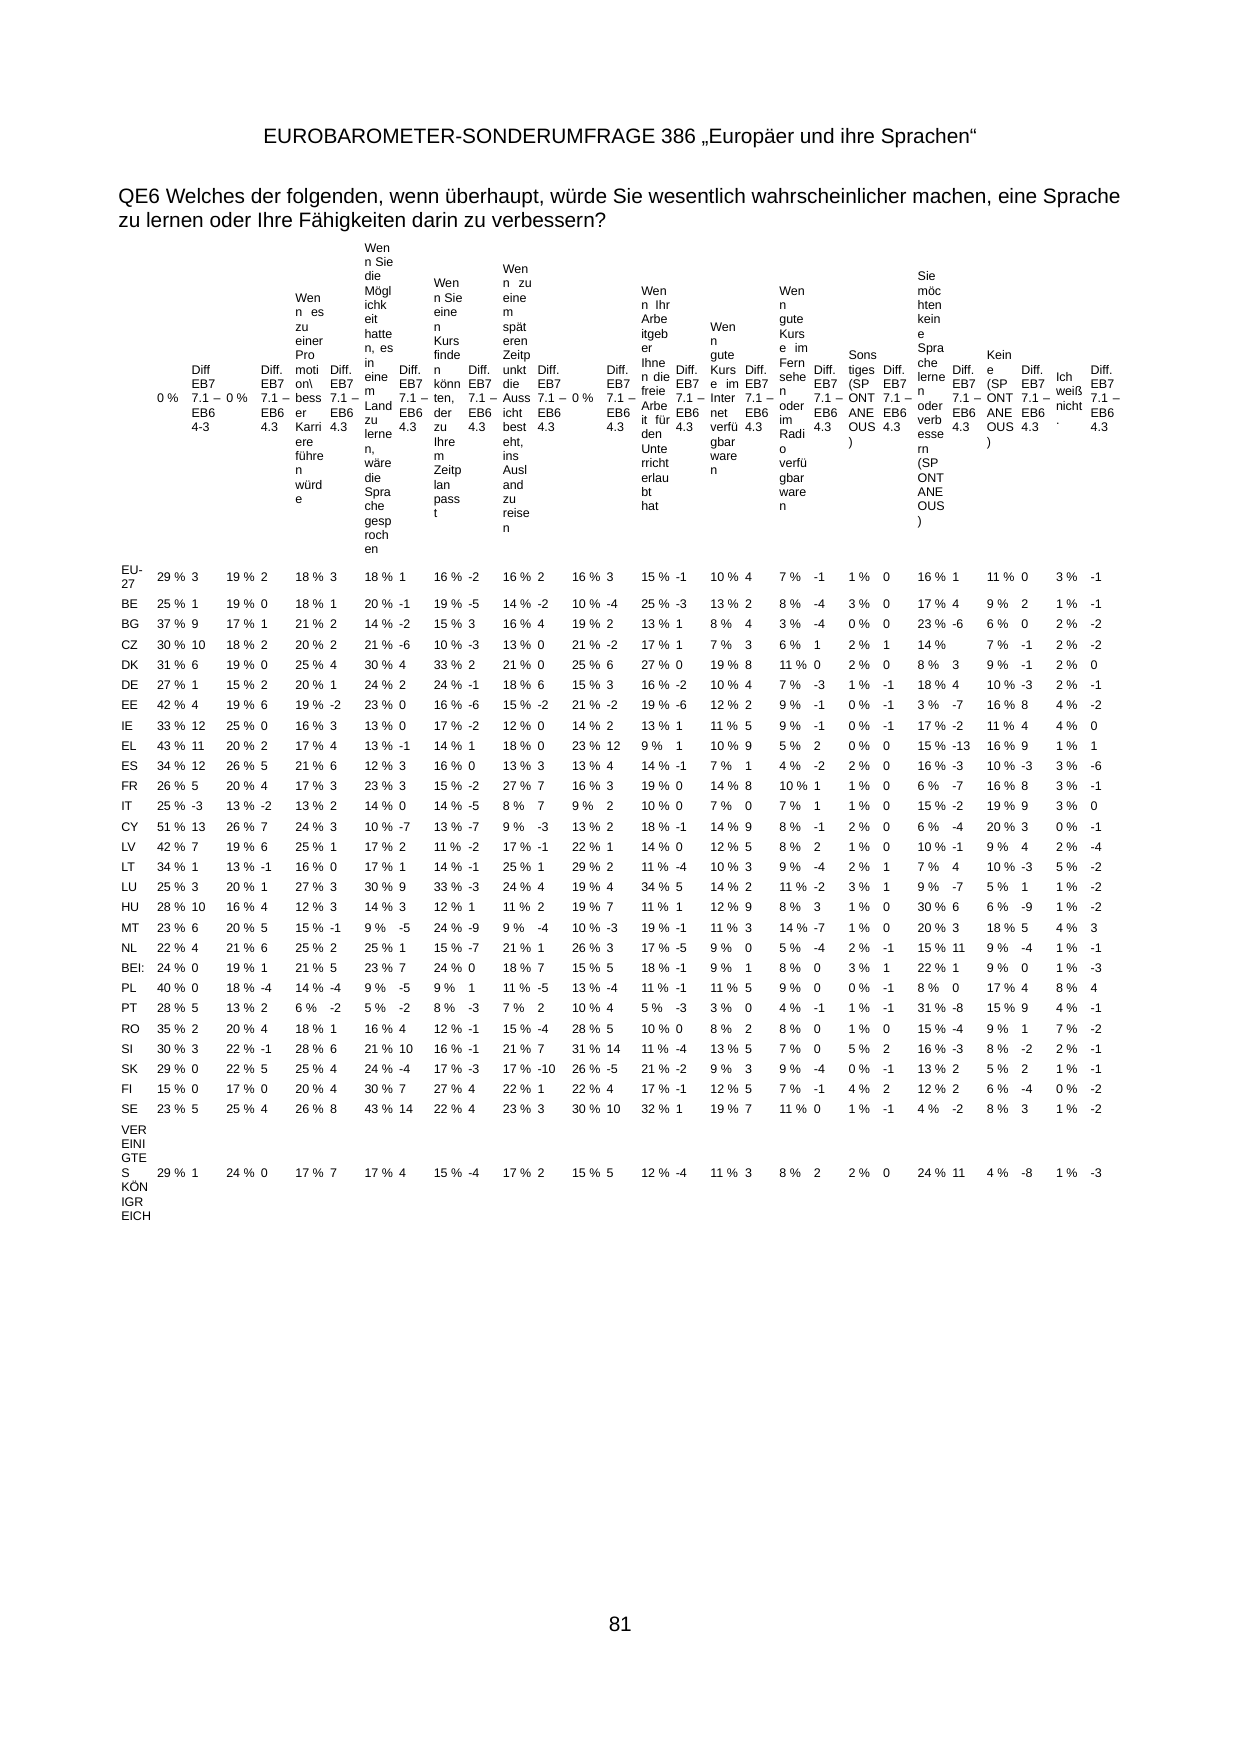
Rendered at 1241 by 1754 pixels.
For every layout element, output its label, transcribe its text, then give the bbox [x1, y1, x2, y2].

table_cell 19 % [707, 1099, 742, 1119]
table_cell 21 % [361, 634, 396, 654]
table_cell 17 % [638, 634, 673, 654]
table_cell —1 [811, 695, 845, 715]
table_cell 19 % [569, 877, 603, 897]
table_cell 0 [742, 938, 776, 958]
table_cell 3 [396, 776, 431, 796]
table_cell 6 [258, 836, 292, 857]
table_cell 0 [396, 715, 431, 735]
table_cell 11 % [431, 836, 465, 857]
table_cell 8 [1018, 776, 1053, 796]
table_cell 9 % [776, 695, 811, 715]
table_cell 20 % [223, 1018, 258, 1038]
table_cell 2 [258, 675, 292, 695]
table_cell 0 [1018, 614, 1053, 634]
table_cell 1 [742, 958, 776, 978]
table_cell 1 [327, 675, 361, 695]
table_cell 19 % [292, 695, 327, 715]
table_cell —7 [811, 917, 845, 937]
table_cell 14 % [707, 877, 742, 897]
table_cell 15 % [431, 938, 465, 958]
table_cell 2 [880, 1079, 914, 1099]
table_cell —2 [604, 634, 638, 654]
table_cell 5 % [776, 938, 811, 958]
table_cell 4 [396, 1119, 431, 1226]
table_cell 19 % [707, 655, 742, 675]
table_cell 20 % [223, 735, 258, 756]
table_cell 0 [189, 1079, 223, 1099]
table_cell —1 [673, 917, 707, 937]
table_cell 6 % [915, 776, 949, 796]
table_cell 2 [811, 836, 845, 857]
table_cell 22 % [154, 938, 188, 958]
table_cell 0 % [845, 735, 880, 756]
table_cell 5 % [361, 998, 396, 1018]
table_cell 17 % [915, 715, 949, 735]
table_cell 19 % [223, 836, 258, 857]
table_header [118, 237, 154, 559]
table_cell —1 [673, 559, 707, 594]
table_header Diff. EB77.1 – EB64.3 [258, 237, 292, 559]
table_cell 10 % [569, 917, 603, 937]
table_cell 23 % [361, 958, 396, 978]
table_cell 19 % [223, 559, 258, 594]
table_cell 25 % [292, 1059, 327, 1079]
table_cell 4 % [845, 1079, 880, 1099]
table_cell 1 [189, 594, 223, 614]
table_cell 10 % [707, 857, 742, 877]
table_header Sonstiges (SPONTANEOUS) [845, 237, 880, 559]
table_cell 15 % [984, 998, 1018, 1018]
table_cell 17 % [292, 776, 327, 796]
table_cell 3 [327, 877, 361, 897]
table_cell —1 [880, 675, 914, 695]
table_cell 3 [1088, 917, 1122, 937]
table_cell 0 [811, 958, 845, 978]
table_cell LV [118, 836, 154, 857]
table_cell —1 [1018, 634, 1053, 654]
table_header Wenn gute Kurse im Fernsehen oder im Radio verfügbar waren [776, 237, 811, 559]
table_cell 7 [396, 1079, 431, 1099]
table_cell —4 [673, 1039, 707, 1059]
table_cell 10 % [984, 756, 1018, 776]
table_cell —4 [811, 857, 845, 877]
table_cell 4 [1018, 836, 1053, 857]
table_cell —4 [811, 594, 845, 614]
table_cell 20 % [292, 634, 327, 654]
table_cell LT [118, 857, 154, 877]
table_cell 2 % [1053, 1039, 1087, 1059]
table_cell —5 [465, 594, 500, 614]
table_cell 2 [1018, 1059, 1053, 1079]
table_cell 2 [811, 1119, 845, 1226]
table_cell 4 [189, 695, 223, 715]
table_cell —1 [811, 998, 845, 1018]
table_cell 10 % [361, 816, 396, 836]
text QE6 Welches der folgenden, wenn überhaupt, würde Sie wesentlich wahrscheinlicher machen, eine Sprache zu lernen oder Ihre Fähigkeiten darin zu verbessern? [118, 183, 1122, 231]
table_cell 2 [811, 735, 845, 756]
table_cell 2 [327, 796, 361, 816]
table_cell 1 [189, 1119, 223, 1226]
table_cell CY [118, 816, 154, 836]
table_cell 18 % [292, 559, 327, 594]
table_cell 43 % [154, 735, 188, 756]
table_cell —2 [396, 998, 431, 1018]
table_cell 17 % [431, 715, 465, 735]
table_cell HU [118, 897, 154, 917]
table_cell 14 % [431, 857, 465, 877]
table_cell —2 [534, 695, 569, 715]
table_cell 13 % [431, 816, 465, 836]
table_cell 4 [189, 938, 223, 958]
table_cell 17 % [223, 614, 258, 634]
table_cell 0 [673, 836, 707, 857]
table_cell 1 [949, 559, 984, 594]
table_cell 14 % [638, 836, 673, 857]
table_cell 1 [258, 958, 292, 978]
table_cell EU-27 [118, 559, 154, 594]
table_cell 4 [396, 655, 431, 675]
table_cell 19 % [984, 796, 1018, 816]
table_cell 9 % [707, 938, 742, 958]
table_cell 13 % [569, 978, 603, 998]
table_cell 27 % [292, 877, 327, 897]
table_cell 1 [327, 1018, 361, 1038]
table_cell 16 % [292, 715, 327, 735]
table_cell 19 % [569, 897, 603, 917]
table_cell 2 [396, 675, 431, 695]
table_cell —2 [811, 756, 845, 776]
table_cell 0 [396, 796, 431, 816]
table_cell 3 [327, 816, 361, 836]
table_cell 13 % [223, 796, 258, 816]
table_cell 4 [604, 998, 638, 1018]
table_cell —4 [811, 938, 845, 958]
table_cell 6 [258, 695, 292, 715]
table_cell —1 [1088, 559, 1122, 594]
table_cell RO [118, 1018, 154, 1038]
table_cell 0 [258, 594, 292, 614]
table_cell 4 [258, 1018, 292, 1038]
table_cell 0 [673, 796, 707, 816]
table_cell —2 [396, 614, 431, 634]
table_cell 15 % [638, 559, 673, 594]
table_cell 18 % [361, 559, 396, 594]
table_cell 23 % [915, 614, 949, 634]
table_cell 8 % [915, 655, 949, 675]
table_cell 7 % [984, 634, 1018, 654]
table_cell 2 % [845, 1119, 880, 1226]
table_cell 17 % [292, 735, 327, 756]
table_cell 1 [673, 897, 707, 917]
table_header Keine (SPONTANEOUS) [984, 237, 1018, 559]
table_header Diff. EB77.1 – EB64.3 [327, 237, 361, 559]
table_cell 2 [604, 715, 638, 735]
table_header Diff. EB77.1 – EB64.3 [1088, 237, 1122, 559]
table_cell 8 [742, 655, 776, 675]
table_cell 15 % [915, 796, 949, 816]
table_cell 40 % [154, 978, 188, 998]
table_cell 17 % [500, 1119, 534, 1226]
table_cell 3 [604, 776, 638, 796]
table_cell EL [118, 735, 154, 756]
table_cell —7 [949, 776, 984, 796]
table_cell 1 % [845, 1099, 880, 1119]
table_cell 16 % [292, 857, 327, 877]
table_cell 2 [258, 735, 292, 756]
table_cell 14 % [292, 978, 327, 998]
table_cell 8 % [984, 1039, 1018, 1059]
table_cell 30 % [569, 1099, 603, 1119]
table_cell —2 [1088, 1099, 1122, 1119]
table_cell 1 [673, 735, 707, 756]
table_cell 22 % [569, 1079, 603, 1099]
table_cell —3 [604, 917, 638, 937]
table_cell —1 [1088, 816, 1122, 836]
table_cell 27 % [500, 776, 534, 796]
table_cell 2 % [1053, 675, 1087, 695]
table_cell 0 % [845, 695, 880, 715]
table_cell 27 % [431, 1079, 465, 1099]
table_cell 2 % [845, 756, 880, 776]
table_cell 6 % [984, 1079, 1018, 1099]
table_cell —3 [1088, 958, 1122, 978]
table_cell 5 % [776, 735, 811, 756]
table_cell 0 [880, 756, 914, 776]
table_cell 5 [1018, 917, 1053, 937]
table_cell 4 [604, 877, 638, 897]
table_cell 29 % [569, 857, 603, 877]
table_cell 0 [1018, 559, 1053, 594]
table_cell 0 % [845, 978, 880, 998]
table_cell 17 % [361, 857, 396, 877]
table_cell 1 [534, 1079, 569, 1099]
table_cell —3 [1018, 675, 1053, 695]
table_cell 29 % [154, 1119, 188, 1226]
table_cell 20 % [361, 594, 396, 614]
table_cell 0 [673, 1018, 707, 1038]
table_cell 9 % [569, 796, 603, 816]
table_cell —4 [534, 917, 569, 937]
table_cell DK [118, 655, 154, 675]
table_cell 1 % [845, 1018, 880, 1038]
table_cell NL [118, 938, 154, 958]
table_cell —2 [1088, 614, 1122, 634]
table_cell 9 % [776, 978, 811, 998]
table_cell —3 [949, 1039, 984, 1059]
table_cell 10 % [431, 634, 465, 654]
table_cell 8 % [915, 978, 949, 998]
table_header Diff. EB77.1 – EB64.3 [1018, 237, 1053, 559]
table_cell 23 % [500, 1099, 534, 1119]
table_cell 4 [534, 614, 569, 634]
table_cell 3 [604, 938, 638, 958]
table_cell 19 % [638, 695, 673, 715]
table_cell 23 % [361, 776, 396, 796]
table_cell 0 [534, 634, 569, 654]
table_cell 4 % [984, 1119, 1018, 1226]
table_cell 30 % [361, 655, 396, 675]
table_cell 2 % [1053, 836, 1087, 857]
table_cell 2 % [845, 655, 880, 675]
table_cell 1 [1088, 735, 1122, 756]
table_cell 3 % [845, 594, 880, 614]
table_cell 12 % [361, 756, 396, 776]
table_cell 12 % [707, 1079, 742, 1099]
table_cell 0 [534, 715, 569, 735]
table_cell 0 % [1053, 816, 1087, 836]
table_cell 21 % [500, 1039, 534, 1059]
table_cell 0 % [845, 614, 880, 634]
table_cell 6 % [984, 897, 1018, 917]
table_cell 3 [604, 675, 638, 695]
table_cell 0 [811, 1099, 845, 1119]
table_cell —4 [1018, 938, 1053, 958]
table_cell 22 % [223, 1059, 258, 1079]
table_cell 17 % [292, 1119, 327, 1226]
table_cell 12 % [915, 1079, 949, 1099]
table_cell 5 [742, 1079, 776, 1099]
table_cell 1 [258, 614, 292, 634]
table_cell 0 [465, 958, 500, 978]
table_cell 0 [189, 978, 223, 998]
table_cell 4 [258, 1099, 292, 1119]
table_cell 15 % [223, 675, 258, 695]
table_cell 16 % [915, 559, 949, 594]
table_cell 1 [396, 559, 431, 594]
table_cell 1 % [1053, 1119, 1087, 1226]
table_cell 9 % [776, 857, 811, 877]
table_cell 10 % [638, 796, 673, 816]
table_cell 5 [742, 1039, 776, 1059]
table_cell 0 [880, 796, 914, 816]
table_header Sie möchten keine Sprache lernen oder verbessern (SPONTANEOUS) [915, 237, 949, 559]
table_cell 1 [811, 796, 845, 816]
table_cell 7 % [776, 1079, 811, 1099]
table_cell 9 [1018, 735, 1053, 756]
table_cell CZ [118, 634, 154, 654]
table_cell —2 [327, 695, 361, 715]
table_cell 1 % [845, 776, 880, 796]
table_cell 11 % [776, 655, 811, 675]
table_header Wenn Sie die Möglichkeit hatten, es in einem Land zu lernen, wäre die Sprache gesprochen [361, 237, 396, 559]
table_cell 24 % [431, 675, 465, 695]
table_cell —3 [811, 675, 845, 695]
table_cell 3 [742, 634, 776, 654]
table_cell —1 [880, 998, 914, 1018]
table_cell 4 % [915, 1099, 949, 1119]
table_cell 9 % [776, 1059, 811, 1079]
table_cell 4 [396, 1018, 431, 1038]
table_cell 4 [327, 1059, 361, 1079]
table_cell 0 [258, 655, 292, 675]
table_cell 21 % [500, 938, 534, 958]
table_cell 3 [949, 655, 984, 675]
table_cell 2 [396, 836, 431, 857]
table_cell 18 % [292, 1018, 327, 1038]
table_header Wenn gute Kurse im Internet verfügbar waren [707, 237, 742, 559]
table_cell 1 % [1053, 735, 1087, 756]
table_cell —2 [534, 594, 569, 614]
table_cell 13 % [500, 634, 534, 654]
table_cell 14 % [707, 816, 742, 836]
table_cell 1 % [845, 917, 880, 937]
table_cell 28 % [154, 897, 188, 917]
table_cell 24 % [361, 1059, 396, 1079]
table_cell —1 [1088, 998, 1122, 1018]
table_cell 1 [811, 776, 845, 796]
table_cell 19 % [569, 614, 603, 634]
table_cell LU [118, 877, 154, 897]
table_cell 16 % [500, 614, 534, 634]
table_cell 9 % [776, 715, 811, 735]
table_cell —7 [949, 877, 984, 897]
table_cell —2 [1088, 877, 1122, 897]
table_cell 0 [880, 917, 914, 937]
table_cell —6 [1088, 756, 1122, 776]
table_cell PT [118, 998, 154, 1018]
table_cell 29 % [154, 1059, 188, 1079]
table_cell 12 % [707, 836, 742, 857]
table_cell VEREINIGTES KÖNIGREICH [118, 1119, 154, 1226]
table_cell —3 [465, 634, 500, 654]
table_cell SK [118, 1059, 154, 1079]
table_cell 5 % [638, 998, 673, 1018]
table_cell 15 % [154, 1079, 188, 1099]
table_cell 4 [742, 614, 776, 634]
table_cell 0 [880, 1119, 914, 1226]
table_cell —2 [258, 796, 292, 816]
table_cell 26 % [154, 776, 188, 796]
table_cell 3 [189, 559, 223, 594]
table_cell 13 % [569, 756, 603, 776]
table_cell 31 % [915, 998, 949, 1018]
table_cell 9 % [984, 655, 1018, 675]
table_cell 7 % [776, 675, 811, 695]
table_cell —10 [534, 1059, 569, 1079]
table_cell 14 [396, 1099, 431, 1119]
table_cell 9 % [984, 938, 1018, 958]
table_cell 34 % [154, 857, 188, 877]
table_cell 10 % [638, 1018, 673, 1038]
table_cell —1 [1018, 655, 1053, 675]
table_cell —4 [604, 978, 638, 998]
table_cell 2 [880, 1039, 914, 1059]
table_cell 12 % [500, 715, 534, 735]
table_cell 9 [742, 735, 776, 756]
table_header 0 % [223, 237, 258, 559]
table_cell 3 [811, 897, 845, 917]
table_cell 10 % [776, 776, 811, 796]
table_cell —2 [949, 715, 984, 735]
table_cell 16 % [500, 559, 534, 594]
table_cell 16 % [638, 675, 673, 695]
table_cell 3 [742, 917, 776, 937]
table_cell 14 % [431, 735, 465, 756]
table_cell —1 [880, 978, 914, 998]
table_cell 18 % [984, 917, 1018, 937]
table_cell 12 % [431, 1018, 465, 1038]
table_cell 21 % [500, 655, 534, 675]
table_cell 8 % [500, 796, 534, 816]
table_cell —7 [396, 816, 431, 836]
table_cell —1 [811, 1079, 845, 1099]
table_cell 18 % [915, 675, 949, 695]
table_cell —4 [673, 857, 707, 877]
table_cell 1 [880, 634, 914, 654]
table_cell 8 [327, 1099, 361, 1119]
table_cell 6 [949, 897, 984, 917]
table_cell 7 % [707, 796, 742, 816]
table_cell 0 [189, 958, 223, 978]
table_cell 13 % [638, 715, 673, 735]
table_cell 25 % [638, 594, 673, 614]
table_cell 13 % [569, 816, 603, 836]
table_cell BE [118, 594, 154, 614]
table_cell 18 % [638, 958, 673, 978]
table_header Diff. EB77.1 – EB64.3 [604, 237, 638, 559]
table_cell 0 [880, 776, 914, 796]
table_cell 22 % [569, 836, 603, 857]
table_cell —4 [811, 614, 845, 634]
table_cell 14 % [361, 614, 396, 634]
table_cell 8 [742, 776, 776, 796]
table_cell 2 [189, 1018, 223, 1038]
table_cell 7 [327, 1119, 361, 1226]
table_cell 2 % [845, 816, 880, 836]
table_cell 5 [604, 958, 638, 978]
table_cell 10 % [707, 735, 742, 756]
table_cell 5 [258, 1059, 292, 1079]
table_cell —2 [673, 1059, 707, 1079]
table_cell 5 [604, 1018, 638, 1038]
table_cell 4 [534, 877, 569, 897]
table_cell 12 % [707, 695, 742, 715]
table_cell 4 % [1053, 998, 1087, 1018]
table_cell —2 [1088, 1018, 1122, 1038]
table_cell 1 % [1053, 1099, 1087, 1119]
table_cell 42 % [154, 695, 188, 715]
table_cell —1 [673, 958, 707, 978]
table_cell 42 % [154, 836, 188, 857]
table_cell 15 % [500, 695, 534, 715]
table_cell 15 % [431, 614, 465, 634]
table_cell 17 % [915, 594, 949, 614]
table_cell 13 % [361, 715, 396, 735]
table_cell 15 % [915, 1018, 949, 1038]
table_cell 5 [189, 776, 223, 796]
table_cell 26 % [569, 938, 603, 958]
table_cell 18 % [223, 978, 258, 998]
table_cell —3 [465, 1059, 500, 1079]
table_cell 1 [880, 958, 914, 978]
table_cell 3 [327, 715, 361, 735]
table_cell —3 [465, 877, 500, 897]
table_cell 0 [811, 1039, 845, 1059]
table_cell 19 % [223, 958, 258, 978]
table_cell 0 [534, 655, 569, 675]
table_cell 21 % [638, 1059, 673, 1079]
table_cell 2 [327, 614, 361, 634]
table_cell —1 [880, 695, 914, 715]
table_cell 2 [604, 796, 638, 816]
table_cell 9 % [707, 1059, 742, 1079]
table_cell 5 [742, 978, 776, 998]
table_cell 28 % [569, 1018, 603, 1038]
table_cell 10 [189, 634, 223, 654]
table_cell 4 [604, 756, 638, 776]
table_cell 8 % [1053, 978, 1087, 998]
table_cell 11 % [638, 978, 673, 998]
table_cell 15 % [569, 675, 603, 695]
table_cell 32 % [638, 1099, 673, 1119]
table_cell 8 % [776, 1018, 811, 1038]
table_cell 2 % [1053, 614, 1087, 634]
table_cell 18 % [500, 735, 534, 756]
table_header Ich weiß nicht. [1053, 237, 1087, 559]
table_cell 7 [742, 1099, 776, 1119]
table_cell —1 [880, 938, 914, 958]
table_cell —1 [811, 559, 845, 594]
table_cell 1 [673, 715, 707, 735]
table_cell —2 [1088, 634, 1122, 654]
table_cell 1 [880, 877, 914, 897]
table_cell 0 [258, 1119, 292, 1226]
table_cell 8 % [707, 1018, 742, 1038]
table_cell 29 % [154, 559, 188, 594]
table_cell 25 % [292, 655, 327, 675]
table_cell 1 [465, 978, 500, 998]
table_cell —1 [465, 857, 500, 877]
table_cell 10 [396, 1039, 431, 1059]
table_cell 4 % [776, 998, 811, 1018]
table_cell 3 % [1053, 796, 1087, 816]
table_cell 1 % [1053, 594, 1087, 614]
table_cell 9 [1018, 796, 1053, 816]
table_cell 0 [811, 1018, 845, 1038]
table_cell —1 [534, 836, 569, 857]
table_cell —1 [811, 715, 845, 735]
table_cell 0 [258, 715, 292, 735]
table_cell 0 [880, 1018, 914, 1038]
table_cell —2 [604, 695, 638, 715]
table_cell 13 % [500, 756, 534, 776]
table_cell 0 % [845, 715, 880, 735]
table_cell 1 [673, 1099, 707, 1119]
table_cell —1 [1088, 675, 1122, 695]
table_cell 6 [189, 655, 223, 675]
table_cell —5 [673, 938, 707, 958]
table_cell 1 [327, 594, 361, 614]
table_cell —4 [673, 1119, 707, 1226]
table_cell 13 % [707, 1039, 742, 1059]
table_cell 17 % [984, 978, 1018, 998]
table_cell 0 [949, 978, 984, 998]
table_cell 9 [1018, 998, 1053, 1018]
table_cell 24 % [500, 877, 534, 897]
table_cell 0 [880, 559, 914, 594]
table_cell 5 [742, 715, 776, 735]
table_cell 23 % [154, 917, 188, 937]
table_cell 15 % [569, 1119, 603, 1226]
table_cell 3 [189, 1039, 223, 1059]
table_cell 0 [880, 655, 914, 675]
table_cell 22 % [500, 1079, 534, 1099]
table_cell —4 [811, 1059, 845, 1079]
table_cell 16 % [431, 695, 465, 715]
table_cell —1 [1088, 594, 1122, 614]
table_cell 23 % [569, 735, 603, 756]
table_cell 0 [189, 1059, 223, 1079]
table_cell 24 % [431, 958, 465, 978]
table_cell 1 [534, 857, 569, 877]
table_cell 9 [189, 614, 223, 634]
table_cell 11 % [707, 917, 742, 937]
table_cell 0 [880, 614, 914, 634]
table_cell —6 [396, 634, 431, 654]
table_cell 4 % [1053, 715, 1087, 735]
table_cell 0 % [845, 1059, 880, 1079]
table_cell 2 [604, 816, 638, 836]
table_cell 14 % [915, 634, 949, 654]
table_cell 16 % [431, 559, 465, 594]
table_cell 3 % [1053, 776, 1087, 796]
table_cell —4 [396, 1059, 431, 1079]
table_cell 0 [673, 655, 707, 675]
table_cell 3 [396, 756, 431, 776]
table_cell BEI: [118, 958, 154, 978]
table_cell 9 % [984, 958, 1018, 978]
table_cell 7 % [915, 857, 949, 877]
table_cell —4 [1018, 1079, 1053, 1099]
table_cell 7 [258, 816, 292, 836]
table_cell 7 % [776, 559, 811, 594]
table_cell —5 [396, 917, 431, 937]
table_cell 0 [880, 816, 914, 836]
table_cell 30 % [154, 634, 188, 654]
table_cell 7 % [1053, 1018, 1087, 1038]
table_cell 10 [604, 1099, 638, 1119]
table_cell 21 % [292, 756, 327, 776]
table_cell 4 [258, 897, 292, 917]
table_cell 1 [673, 634, 707, 654]
table_cell 3 [949, 917, 984, 937]
table_cell 8 [1018, 695, 1053, 715]
table_cell 9 [396, 877, 431, 897]
table_cell 9 % [984, 594, 1018, 614]
table_cell 2 % [845, 857, 880, 877]
table_cell 12 % [431, 897, 465, 917]
table_cell 17 % [361, 1119, 396, 1226]
table_cell 2 [949, 1059, 984, 1079]
table_cell 0 [1088, 715, 1122, 735]
table_cell 11 % [984, 559, 1018, 594]
table_cell 5 [189, 998, 223, 1018]
table_cell 0 [880, 836, 914, 857]
table_cell 2 [258, 559, 292, 594]
table_cell 14 % [361, 796, 396, 816]
table_cell 15 % [915, 735, 949, 756]
table_cell 4 [1018, 715, 1053, 735]
table_header Wenn Sie einen Kurs finden könnten, der zu Ihrem Zeitplan passt [431, 237, 465, 559]
table_cell 14 [604, 1039, 638, 1059]
table_cell 11 % [707, 715, 742, 735]
table_cell 0 [880, 594, 914, 614]
table_cell 11 % [500, 897, 534, 917]
table_cell —4 [604, 594, 638, 614]
table_cell —2 [1088, 695, 1122, 715]
table_cell 37 % [154, 614, 188, 634]
table_cell —1 [258, 1039, 292, 1059]
table_cell 9 % [915, 877, 949, 897]
table_cell 18 % [292, 594, 327, 614]
table_cell 25 % [154, 594, 188, 614]
table_cell —5 [396, 978, 431, 998]
table_cell 10 % [915, 836, 949, 857]
table_cell —13 [949, 735, 984, 756]
table_cell 19 % [431, 594, 465, 614]
table_cell 4 [742, 559, 776, 594]
table_header Diff. EB77.1 – EB64.3 [811, 237, 845, 559]
table_cell 2 [327, 938, 361, 958]
table_cell —3 [673, 998, 707, 1018]
table_cell 13 % [223, 998, 258, 1018]
table_cell 2 [258, 634, 292, 654]
table_cell 13 % [292, 796, 327, 816]
table_cell 3 [396, 897, 431, 917]
table_cell 3 % [845, 877, 880, 897]
table_cell —4 [327, 978, 361, 998]
table_cell 5 [327, 958, 361, 978]
table_cell 6 % [984, 614, 1018, 634]
table_cell 4 [327, 655, 361, 675]
table_cell 16 % [984, 735, 1018, 756]
table_cell 1 [742, 756, 776, 776]
table_cell 2 [742, 695, 776, 715]
table_cell 19 % [638, 917, 673, 937]
table_cell 2 [604, 857, 638, 877]
table_cell 2 [742, 1018, 776, 1038]
table_cell 7 [534, 796, 569, 816]
table_cell —1 [396, 735, 431, 756]
table_cell PL [118, 978, 154, 998]
table_cell —1 [465, 1039, 500, 1059]
table_cell 5 [604, 1119, 638, 1226]
table_cell 5 [258, 917, 292, 937]
table_cell 30 % [154, 1039, 188, 1059]
table_cell 0 [327, 857, 361, 877]
table_cell SI [118, 1039, 154, 1059]
table_cell 3 [465, 614, 500, 634]
table_cell 3 [1018, 816, 1053, 836]
table_cell —9 [1018, 897, 1053, 917]
table_cell —1 [465, 1018, 500, 1038]
table_cell —1 [673, 816, 707, 836]
table_header Wenn Ihr Arbeitgeber Ihnen die freie Arbeit für den Unterricht erlaubt hat [638, 237, 673, 559]
table_cell —8 [949, 998, 984, 1018]
table_cell 22 % [223, 1039, 258, 1059]
table_cell 3 % [1053, 559, 1087, 594]
table_cell 8 % [776, 958, 811, 978]
table_cell 11 % [638, 857, 673, 877]
table_cell —2 [1088, 857, 1122, 877]
table_cell 8 % [776, 1119, 811, 1226]
table_cell —3 [189, 796, 223, 816]
table_cell 19 % [223, 594, 258, 614]
table_cell 12 [604, 735, 638, 756]
table_cell 25 % [154, 877, 188, 897]
table_cell 20 % [915, 917, 949, 937]
table_cell 19 % [223, 655, 258, 675]
table_cell 26 % [569, 1059, 603, 1079]
table_cell 8 % [984, 1099, 1018, 1119]
table_cell 24 % [361, 675, 396, 695]
table_cell ES [118, 756, 154, 776]
table_cell 7 % [707, 634, 742, 654]
table_cell —7 [465, 938, 500, 958]
table_cell 6 [258, 938, 292, 958]
table_cell 0 [742, 796, 776, 816]
table_header Diff EB77.1 – EB64-3 [189, 237, 223, 559]
table_cell 4 [327, 1079, 361, 1099]
table_cell 1 [189, 857, 223, 877]
table_cell 2 [742, 877, 776, 897]
table_cell 13 % [223, 857, 258, 877]
table_header Diff. EB77.1 – EB64.3 [742, 237, 776, 559]
table_cell 5 % [845, 1039, 880, 1059]
table_cell 28 % [154, 998, 188, 1018]
table_cell 1 % [845, 559, 880, 594]
table_cell 9 % [431, 978, 465, 998]
table_cell —4 [534, 1018, 569, 1038]
table_cell —1 [327, 917, 361, 937]
table_cell 0 [1088, 655, 1122, 675]
table_cell 7 [534, 958, 569, 978]
table_cell 11 % [638, 897, 673, 917]
table_cell —1 [396, 594, 431, 614]
table_cell 7 [189, 836, 223, 857]
table_cell 1 [1018, 877, 1053, 897]
table_cell 2 [604, 614, 638, 634]
table_cell 2 [534, 1119, 569, 1226]
table_cell 19 % [638, 776, 673, 796]
table_cell 10 % [984, 857, 1018, 877]
table_cell 1 % [1053, 958, 1087, 978]
table_cell 9 % [500, 816, 534, 836]
table_cell —1 [880, 1059, 914, 1079]
table_cell 20 % [292, 1079, 327, 1099]
table_cell 3 % [1053, 756, 1087, 776]
table_cell SE [118, 1099, 154, 1119]
table_cell 13 [189, 816, 223, 836]
table_cell IT [118, 796, 154, 816]
table_cell 8 % [776, 816, 811, 836]
table_cell 14 % [361, 897, 396, 917]
table_cell 9 % [984, 1018, 1018, 1038]
table_cell 9 % [707, 958, 742, 978]
table_cell 8 % [707, 614, 742, 634]
table_cell 16 % [223, 897, 258, 917]
table_cell 17 % [638, 1079, 673, 1099]
table_cell 34 % [154, 756, 188, 776]
table_cell —1 [1088, 938, 1122, 958]
table_cell 11 % [500, 978, 534, 998]
table_cell 9 % [638, 735, 673, 756]
table_cell 16 % [431, 756, 465, 776]
table_cell —2 [465, 836, 500, 857]
table_cell —6 [673, 695, 707, 715]
table_cell 1 % [1053, 897, 1087, 917]
table_cell 12 [189, 756, 223, 776]
table_cell FR [118, 776, 154, 796]
table_cell MT [118, 917, 154, 937]
table_cell 17 % [361, 836, 396, 857]
table_cell 11 [949, 1119, 984, 1226]
table_cell 16 % [915, 756, 949, 776]
table_cell 17 % [431, 1059, 465, 1079]
table_cell 9 [742, 897, 776, 917]
table_cell —2 [327, 998, 361, 1018]
table_cell 23 % [154, 1099, 188, 1119]
table_cell 17 % [223, 1079, 258, 1099]
table_header 0 % [569, 237, 603, 559]
table_cell 16 % [915, 1039, 949, 1059]
table_cell 13 % [915, 1059, 949, 1079]
table_cell —2 [949, 796, 984, 816]
table_cell 2 [327, 634, 361, 654]
table_cell —5 [465, 796, 500, 816]
table_cell —1 [949, 836, 984, 857]
table_cell 8 % [431, 998, 465, 1018]
table_cell 15 % [569, 958, 603, 978]
table_cell FI [118, 1079, 154, 1099]
table_cell 2 % [845, 634, 880, 654]
table_cell 26 % [223, 756, 258, 776]
table_cell 16 % [569, 776, 603, 796]
table_header Diff. EB77.1 – EB64.3 [465, 237, 500, 559]
table_cell 2 [534, 559, 569, 594]
table_cell 6 % [915, 816, 949, 836]
table_cell —2 [949, 1099, 984, 1119]
table_cell 4 [604, 1079, 638, 1099]
table_cell 17 % [500, 836, 534, 857]
table_cell —4 [949, 816, 984, 836]
table_cell 22 % [431, 1099, 465, 1119]
table_cell 1 % [1053, 877, 1087, 897]
table_cell 6 [534, 675, 569, 695]
table_cell 7 % [776, 1039, 811, 1059]
table_cell 5 % [1053, 857, 1087, 877]
table_cell 3 % [915, 695, 949, 715]
table_cell IE [118, 715, 154, 735]
table_cell EE [118, 695, 154, 715]
table_cell 6 [327, 756, 361, 776]
table_cell —1 [1088, 776, 1122, 796]
table_cell 2 % [845, 938, 880, 958]
table_cell 4 [949, 675, 984, 695]
table_cell 21 % [223, 938, 258, 958]
table_header Diff. EB77.1 – EB64.3 [949, 237, 984, 559]
table_cell 16 % [361, 1018, 396, 1038]
table_cell 4 [949, 857, 984, 877]
table_cell 1 [465, 897, 500, 917]
table_cell 14 % [500, 594, 534, 614]
table_cell 3 % [707, 998, 742, 1018]
table_cell 33 % [154, 715, 188, 735]
table_cell 4 [258, 776, 292, 796]
table_cell 24 % [223, 1119, 258, 1226]
table_cell BG [118, 614, 154, 634]
table_cell 4 % [1053, 917, 1087, 937]
table_cell 12 % [292, 897, 327, 917]
table_cell 4 [465, 1079, 500, 1099]
table_cell 0 [1018, 958, 1053, 978]
table_cell 7 [604, 897, 638, 917]
table_cell 10 % [569, 594, 603, 614]
table_cell 16 % [431, 1039, 465, 1059]
table_cell 4 % [776, 756, 811, 776]
table_cell —7 [465, 816, 500, 836]
table_cell 10 % [707, 675, 742, 695]
table_cell 4 [1018, 978, 1053, 998]
table_cell —4 [1088, 836, 1122, 857]
table_cell —1 [465, 675, 500, 695]
table_cell 11 % [776, 1099, 811, 1119]
table_cell 3 [327, 897, 361, 917]
table_cell —2 [465, 559, 500, 594]
table_cell 21 % [292, 614, 327, 634]
table_cell —1 [880, 715, 914, 735]
table_cell 17 % [638, 938, 673, 958]
table_cell 25 % [361, 938, 396, 958]
table_cell 7 [396, 958, 431, 978]
table_cell 20 % [223, 776, 258, 796]
table_header Diff. EB77.1 – EB64.3 [673, 237, 707, 559]
table_cell 1 [327, 836, 361, 857]
table_cell —2 [1018, 1039, 1053, 1059]
table_cell 0 % [1053, 1079, 1087, 1099]
table_cell 31 % [569, 1039, 603, 1059]
table_cell 0 [880, 735, 914, 756]
table_cell 2 [534, 897, 569, 917]
table_cell —5 [534, 978, 569, 998]
table_cell —7 [949, 695, 984, 715]
table_cell 7 [534, 1039, 569, 1059]
table_cell —3 [1018, 756, 1053, 776]
table_cell 3 [189, 877, 223, 897]
table_cell 0 [673, 776, 707, 796]
table_cell —3 [1018, 857, 1053, 877]
table_cell 0 [465, 756, 500, 776]
table_cell 0 [1088, 796, 1122, 816]
table_cell 31 % [154, 655, 188, 675]
table_cell 15 % [431, 776, 465, 796]
table_cell 2 [465, 655, 500, 675]
table_cell 19 % [223, 695, 258, 715]
table_cell 3 [534, 756, 569, 776]
table_cell 18 % [500, 958, 534, 978]
table_cell 11 [949, 938, 984, 958]
table_cell 1 [949, 958, 984, 978]
table_cell 11 [189, 735, 223, 756]
table_cell 0 [742, 998, 776, 1018]
table_cell 2 [949, 1079, 984, 1099]
table_cell 15 % [292, 917, 327, 937]
table_cell —2 [811, 877, 845, 897]
table_cell 24 % [431, 917, 465, 937]
table_cell 15 % [500, 1018, 534, 1038]
table_cell 10 % [569, 998, 603, 1018]
table_cell 33 % [431, 655, 465, 675]
table_cell 12 % [707, 897, 742, 917]
table_cell 30 % [361, 877, 396, 897]
table_cell 2 % [1053, 655, 1087, 675]
table_cell —2 [1088, 1079, 1122, 1099]
table_cell 1 % [1053, 1059, 1087, 1079]
table_cell 1 [811, 634, 845, 654]
table_cell 4 [949, 594, 984, 614]
table_cell 10 % [984, 675, 1018, 695]
table_cell 8 % [776, 897, 811, 917]
table_cell 14 % [776, 917, 811, 937]
table_cell 8 % [776, 594, 811, 614]
table_cell 3 [742, 1119, 776, 1226]
table_cell 6 [189, 917, 223, 937]
table_cell 6 [604, 655, 638, 675]
table_cell 34 % [638, 877, 673, 897]
table_cell 1 % [845, 675, 880, 695]
table_cell 21 % [292, 958, 327, 978]
table_cell —5 [604, 1059, 638, 1079]
table_cell 4 [327, 735, 361, 756]
table_cell 30 % [915, 897, 949, 917]
table_cell 15 % [915, 938, 949, 958]
table_cell 0 [811, 655, 845, 675]
table_cell 1 % [845, 998, 880, 1018]
table_cell 21 % [569, 695, 603, 715]
table_cell 23 % [361, 695, 396, 715]
table_cell 3 [534, 1099, 569, 1119]
table_cell —1 [258, 857, 292, 877]
table_cell 25 % [223, 1099, 258, 1119]
table_cell 3 [604, 559, 638, 594]
table_cell 11 % [984, 715, 1018, 735]
table_cell 6 [327, 1039, 361, 1059]
table_cell 5 % [984, 1059, 1018, 1079]
table_cell —6 [465, 695, 500, 715]
table_cell 2 [742, 594, 776, 614]
table_cell 1 % [845, 796, 880, 816]
table_cell 22 % [915, 958, 949, 978]
table_cell 3 [327, 776, 361, 796]
table_cell 18 % [223, 634, 258, 654]
table_cell 2 % [1053, 634, 1087, 654]
table_cell 25 % [500, 857, 534, 877]
table_cell 0 [811, 978, 845, 998]
table_header Diff. EB77.1 – EB64.3 [880, 237, 914, 559]
table_cell —4 [949, 1018, 984, 1038]
table_cell 11 % [707, 1119, 742, 1226]
table_cell 6 % [776, 634, 811, 654]
table_header Diff. EB77.1 – EB64.3 [396, 237, 431, 559]
table_cell 14 % [569, 715, 603, 735]
table_cell 6 % [292, 998, 327, 1018]
table_cell 8 % [776, 836, 811, 857]
table_cell 9 % [361, 917, 396, 937]
table_cell 7 % [500, 998, 534, 1018]
table_cell 12 [189, 715, 223, 735]
table_cell 43 % [361, 1099, 396, 1119]
table_cell —3 [534, 816, 569, 836]
table_cell 10 % [707, 559, 742, 594]
table_cell 11 % [776, 877, 811, 897]
table_cell 16 % [984, 776, 1018, 796]
table_cell —1 [673, 1079, 707, 1099]
table_cell 26 % [223, 816, 258, 836]
table_cell 20 % [223, 877, 258, 897]
table_cell 0 [880, 897, 914, 917]
table_cell 5 [258, 756, 292, 776]
table_cell —1 [1088, 1059, 1122, 1079]
table_cell —1 [880, 1099, 914, 1119]
table_header Wenn es zu einer Promotion\besser Karriere führen würde [292, 237, 327, 559]
table_cell 9 % [500, 917, 534, 937]
table_cell 3 [1018, 1099, 1053, 1119]
table_cell 25 % [223, 715, 258, 735]
table_cell 20 % [292, 675, 327, 695]
table_cell 7 [534, 776, 569, 796]
table_cell 2 [534, 998, 569, 1018]
table_cell 13 % [707, 594, 742, 614]
table_cell 13 % [361, 735, 396, 756]
table_cell 21 % [361, 1039, 396, 1059]
table_cell 1 % [845, 836, 880, 857]
table_cell 7 % [776, 796, 811, 816]
table_cell 30 % [361, 1079, 396, 1099]
table_cell —3 [673, 594, 707, 614]
table_cell 16 % [569, 559, 603, 594]
table_cell 2 [258, 998, 292, 1018]
table_cell DE [118, 675, 154, 695]
table_cell 1 [534, 938, 569, 958]
table_cell —3 [949, 756, 984, 776]
table_cell —8 [1018, 1119, 1053, 1226]
table_cell 4 [742, 675, 776, 695]
table_cell 20 % [223, 917, 258, 937]
table_cell 24 % [154, 958, 188, 978]
table_cell 4 % [1053, 695, 1087, 715]
table_cell 33 % [431, 877, 465, 897]
table_cell —9 [465, 917, 500, 937]
table_cell —1 [673, 978, 707, 998]
table_cell 9 % [361, 978, 396, 998]
table_cell 3 [327, 559, 361, 594]
table_cell 21 % [569, 634, 603, 654]
table_cell 1 [604, 836, 638, 857]
table_cell 17 % [500, 1059, 534, 1079]
table_cell 2 [1018, 594, 1053, 614]
table_cell 51 % [154, 816, 188, 836]
table_cell 27 % [154, 675, 188, 695]
table_cell 1 [465, 735, 500, 756]
table_cell 24 % [292, 816, 327, 836]
table_cell 25 % [569, 655, 603, 675]
table_cell 14 % [431, 796, 465, 816]
table_cell 25 % [154, 796, 188, 816]
table_cell —2 [465, 715, 500, 735]
table_cell 3 % [776, 614, 811, 634]
table_cell 1 [258, 877, 292, 897]
table_cell 1 [189, 675, 223, 695]
table_cell 11 % [707, 978, 742, 998]
table_cell 28 % [292, 1039, 327, 1059]
table_cell 1 [880, 857, 914, 877]
table_cell 3 % [845, 958, 880, 978]
table_cell 5 [189, 1099, 223, 1119]
table_cell 1 [396, 857, 431, 877]
table_cell 24 % [915, 1119, 949, 1226]
table_cell —3 [465, 998, 500, 1018]
table_cell 3 [742, 1059, 776, 1079]
table_cell 16 % [984, 695, 1018, 715]
table_cell —6 [949, 614, 984, 634]
table_cell 12 % [638, 1119, 673, 1226]
table_cell 20 % [984, 816, 1018, 836]
table_cell 7 % [707, 756, 742, 776]
table_cell —2 [1088, 897, 1122, 917]
table_cell —2 [465, 776, 500, 796]
table_cell 25 % [292, 938, 327, 958]
table_cell 11 % [638, 1039, 673, 1059]
table_cell 10 [189, 897, 223, 917]
table_cell 0 [396, 695, 431, 715]
table_cell —1 [673, 756, 707, 776]
table_cell —4 [465, 1119, 500, 1226]
table_cell 1 [673, 614, 707, 634]
table_cell 0 [534, 735, 569, 756]
table_header 0 % [154, 237, 188, 559]
table_cell 0 [258, 1079, 292, 1099]
table_cell 4 [465, 1099, 500, 1119]
table_header Diff. EB77.1 – EB64.3 [534, 237, 569, 559]
table_header Wenn zu einem späteren Zeitpunkt die Aussicht besteht, ins Ausland zu reisen [500, 237, 534, 559]
table_cell —1 [811, 816, 845, 836]
table_cell [949, 634, 984, 654]
table_cell 1 [1018, 1018, 1053, 1038]
table_cell 9 [742, 816, 776, 836]
table_cell 1 [396, 938, 431, 958]
table_cell 25 % [292, 836, 327, 857]
table_cell 1 % [1053, 938, 1087, 958]
table_cell 4 [1088, 978, 1122, 998]
table_cell 18 % [500, 675, 534, 695]
table_cell 18 % [638, 816, 673, 836]
table_cell —2 [673, 675, 707, 695]
table_cell 35 % [154, 1018, 188, 1038]
table_cell 26 % [292, 1099, 327, 1119]
table_cell 14 % [707, 776, 742, 796]
table_cell 5 % [984, 877, 1018, 897]
table_cell 1 % [845, 897, 880, 917]
table_cell —4 [258, 978, 292, 998]
table_cell 27 % [638, 655, 673, 675]
table_cell —3 [1088, 1119, 1122, 1226]
table_cell 5 [742, 836, 776, 857]
table_cell —1 [1088, 1039, 1122, 1059]
table_cell 13 % [638, 614, 673, 634]
table_cell 15 % [431, 1119, 465, 1226]
table_cell 9 % [984, 836, 1018, 857]
table_cell 14 % [638, 756, 673, 776]
table_cell 3 [742, 857, 776, 877]
table_cell 5 [673, 877, 707, 897]
